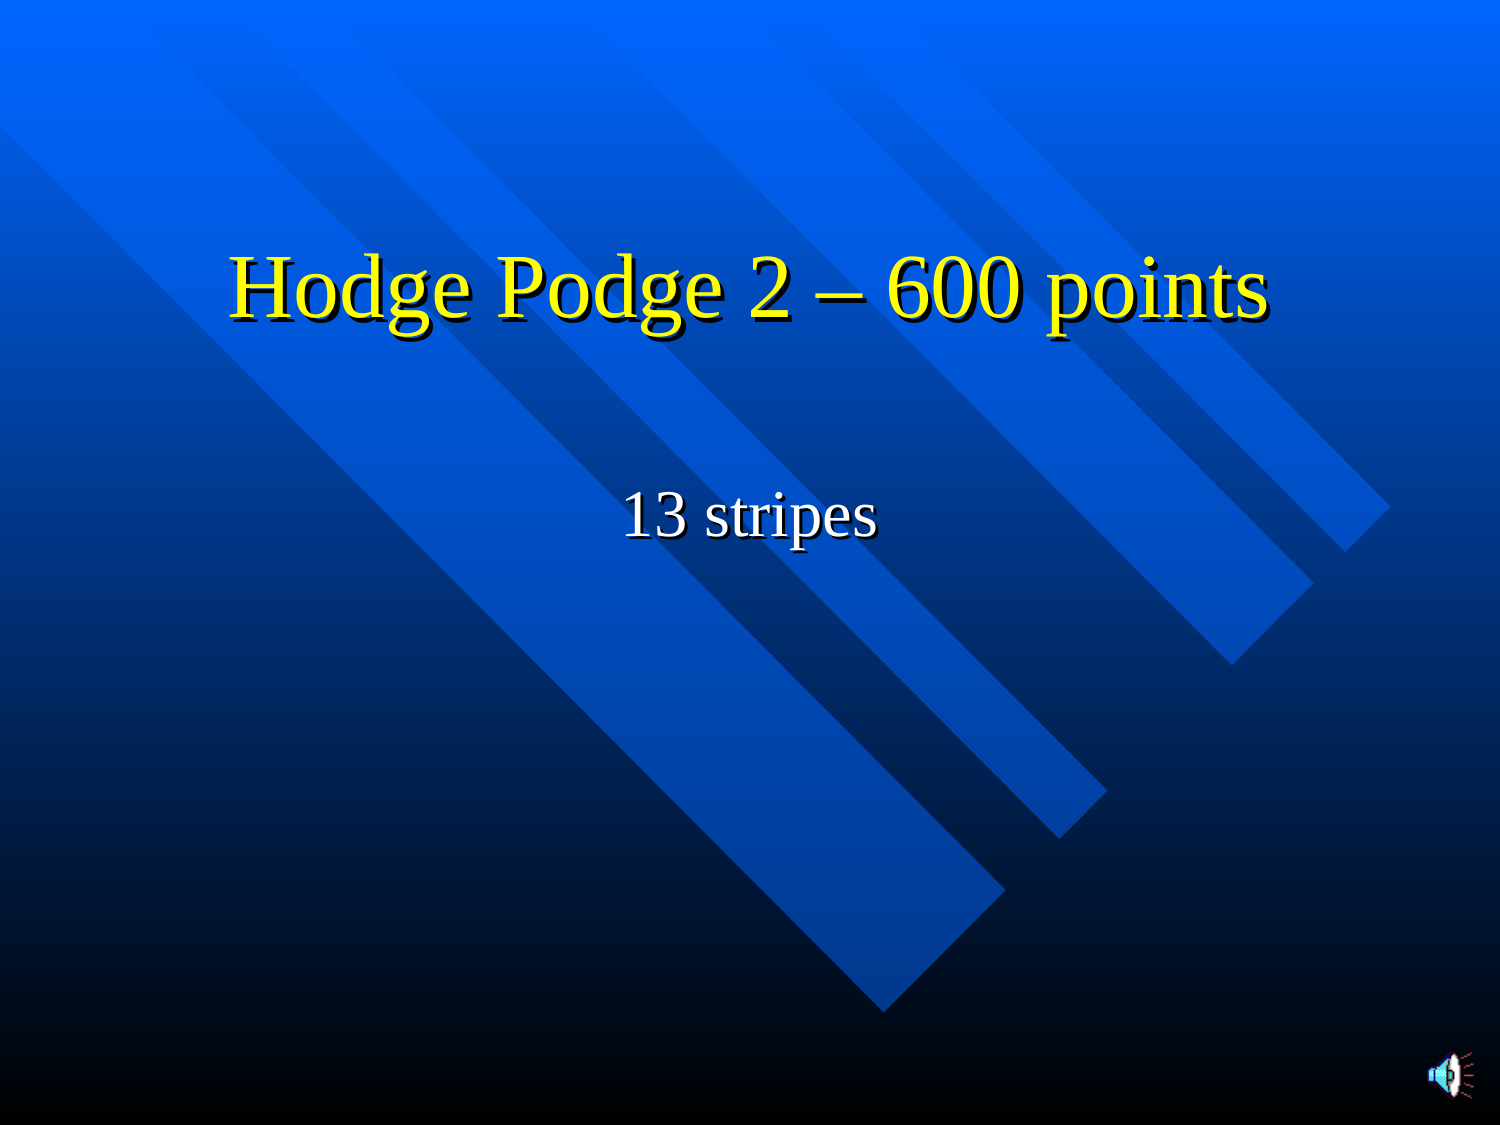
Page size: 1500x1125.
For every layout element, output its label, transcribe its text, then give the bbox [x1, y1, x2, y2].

subtitle 13 stripes [225, 462, 1276, 751]
title Hodge Podge 2 – 600 points [112, 187, 1388, 375]
picture [1426, 1051, 1477, 1102]
